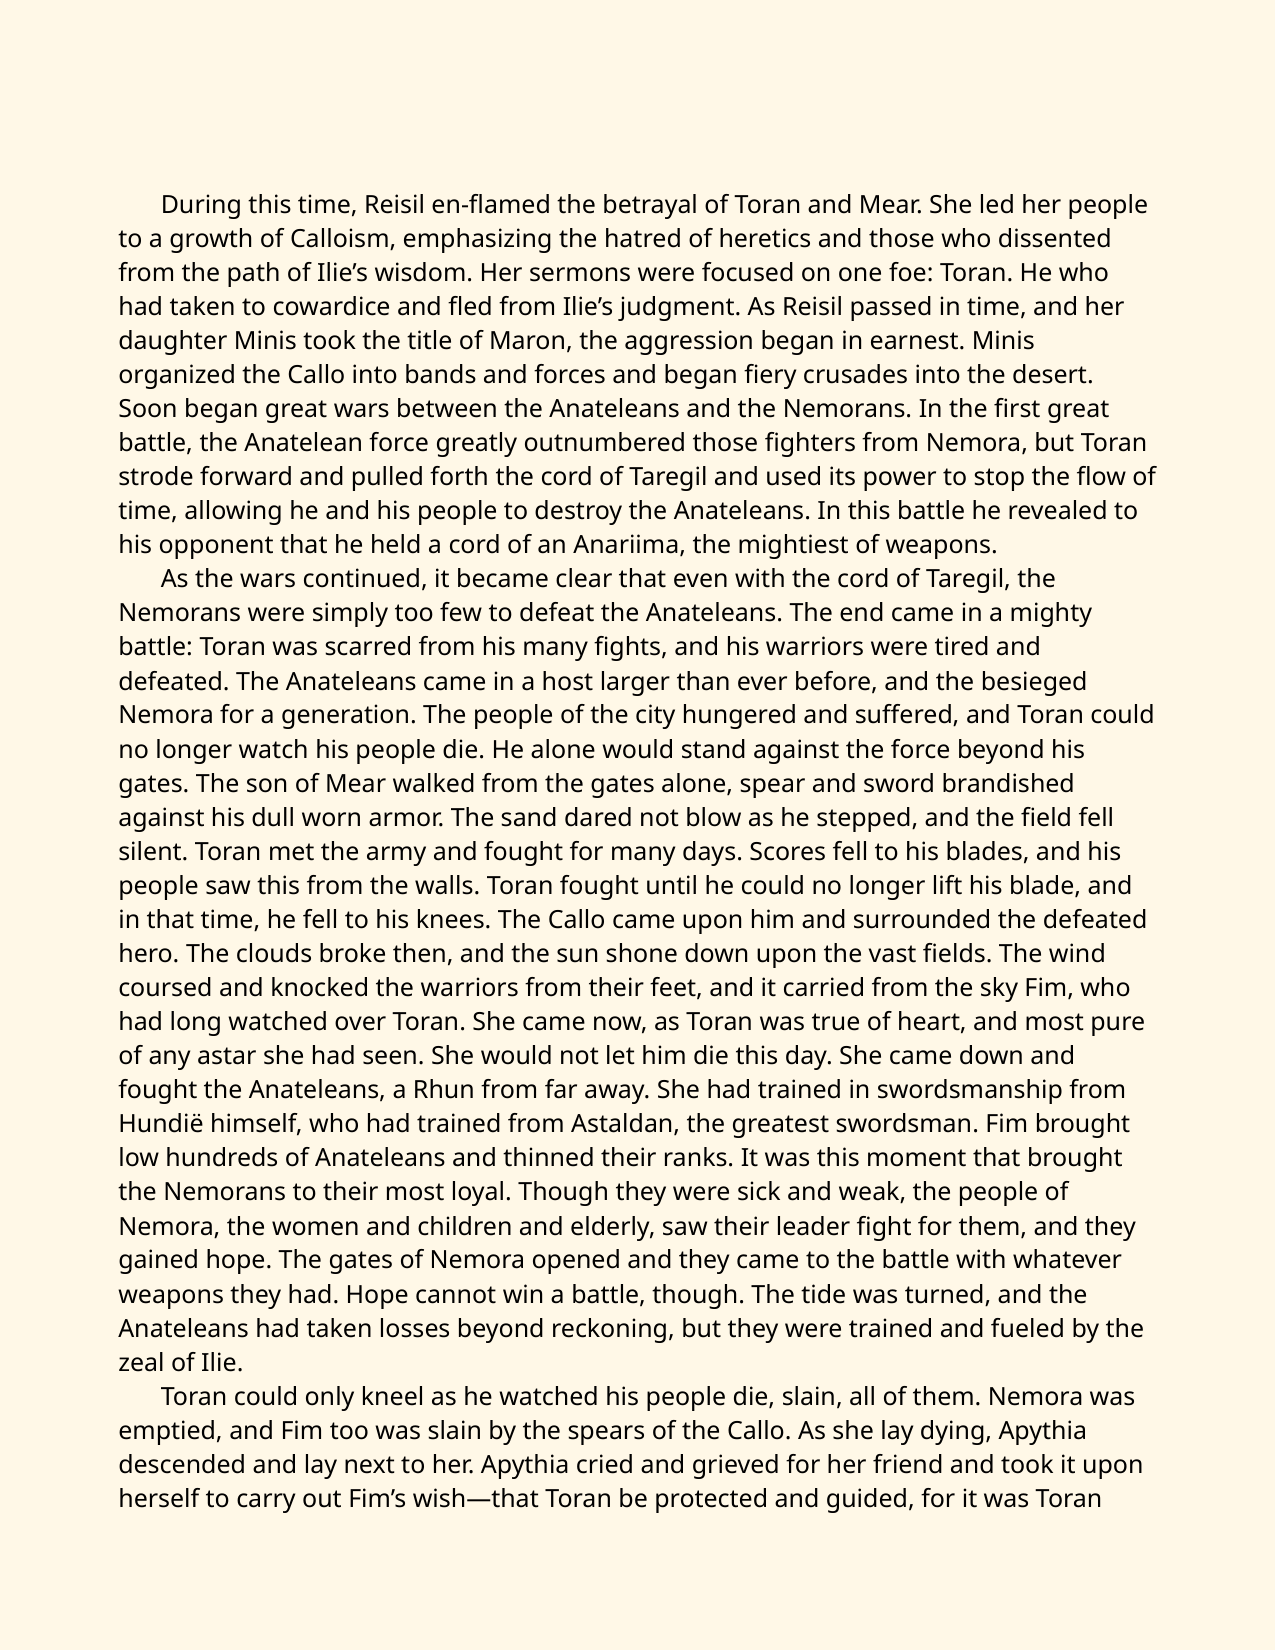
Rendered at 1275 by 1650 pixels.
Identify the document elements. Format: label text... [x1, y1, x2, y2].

text Toran could only kneel as he watched his people die, slain, all of them. Nemora was emptied, and Fim too was slain by the spears of the Callo. As she lay dying, Apythia descended and lay next to her. Apythia cried and grieved for her friend and took it upon herself to carry out Fim’s wish—that Toran be protected and guided, for it was Toran [118, 1378, 1157, 1515]
text As the wars continued, it became clear that even with the cord of Taregil, the Nemorans were simply too few to defeat the Anateleans. The end came in a mighty battle: Toran was scarred from his many fights, and his warriors were tired and defeated. The Anateleans came in a host larger than ever before, and the besieged Nemora for a generation. The people of the city hungered and suffered, and Toran could no longer watch his people die. He alone would stand against the force beyond his gates. The son of Mear walked from the gates alone, spear and sword brandished against his dull worn armor. The sand dared not blow as he stepped, and the field fell silent. Toran met the army and fought for many days. Scores fell to his blades, and his people saw this from the walls. Toran fought until he could no longer lift his blade, and in that time, he fell to his knees. The Callo came upon him and surrounded the defeated hero. The clouds broke then, and the sun shone down upon the vast fields. The wind coursed and knocked the warriors from their feet, and it carried from the sky Fim, who had long watched over Toran. She came now, as Toran was true of heart, and most pure of any astar she had seen. She would not let him die this day. She came down and fought the Anateleans, a Rhun from far away. She had trained in swordsmanship from Hundië himself, who had trained from Astaldan, the greatest swordsman. Fim brought low hundreds of Anateleans and thinned their ranks. It was this moment that brought the Nemorans to their most loyal. Though they were sick and weak, the people of Nemora, the women and children and elderly, saw their leader fight for them, and they gained hope. The gates of Nemora opened and they came to the battle with whatever weapons they had. Hope cannot win a battle, though. The tide was turned, and the Anateleans had taken losses beyond reckoning, but they were trained and fueled by the zeal of Ilie. [118, 561, 1157, 1378]
text During this time, Reisil en-flamed the betrayal of Toran and Mear. She led her people to a growth of Calloism, emphasizing the hatred of heretics and those who dissented from the path of Ilie’s wisdom. Her sermons were focused on one foe: Toran. He who had taken to cowardice and fled from Ilie’s judgment. As Reisil passed in time, and her daughter Minis took the title of Maron, the aggression began in earnest. Minis organized the Callo into bands and forces and began fiery crusades into the desert. Soon began great wars between the Anateleans and the Nemorans. In the first great battle, the Anatelean force greatly outnumbered those fighters from Nemora, but Toran strode forward and pulled forth the cord of Taregil and used its power to stop the flow of time, allowing he and his people to destroy the Anateleans. In this battle he revealed to his opponent that he held a cord of an Anariima, the mightiest of weapons. [118, 186, 1157, 561]
